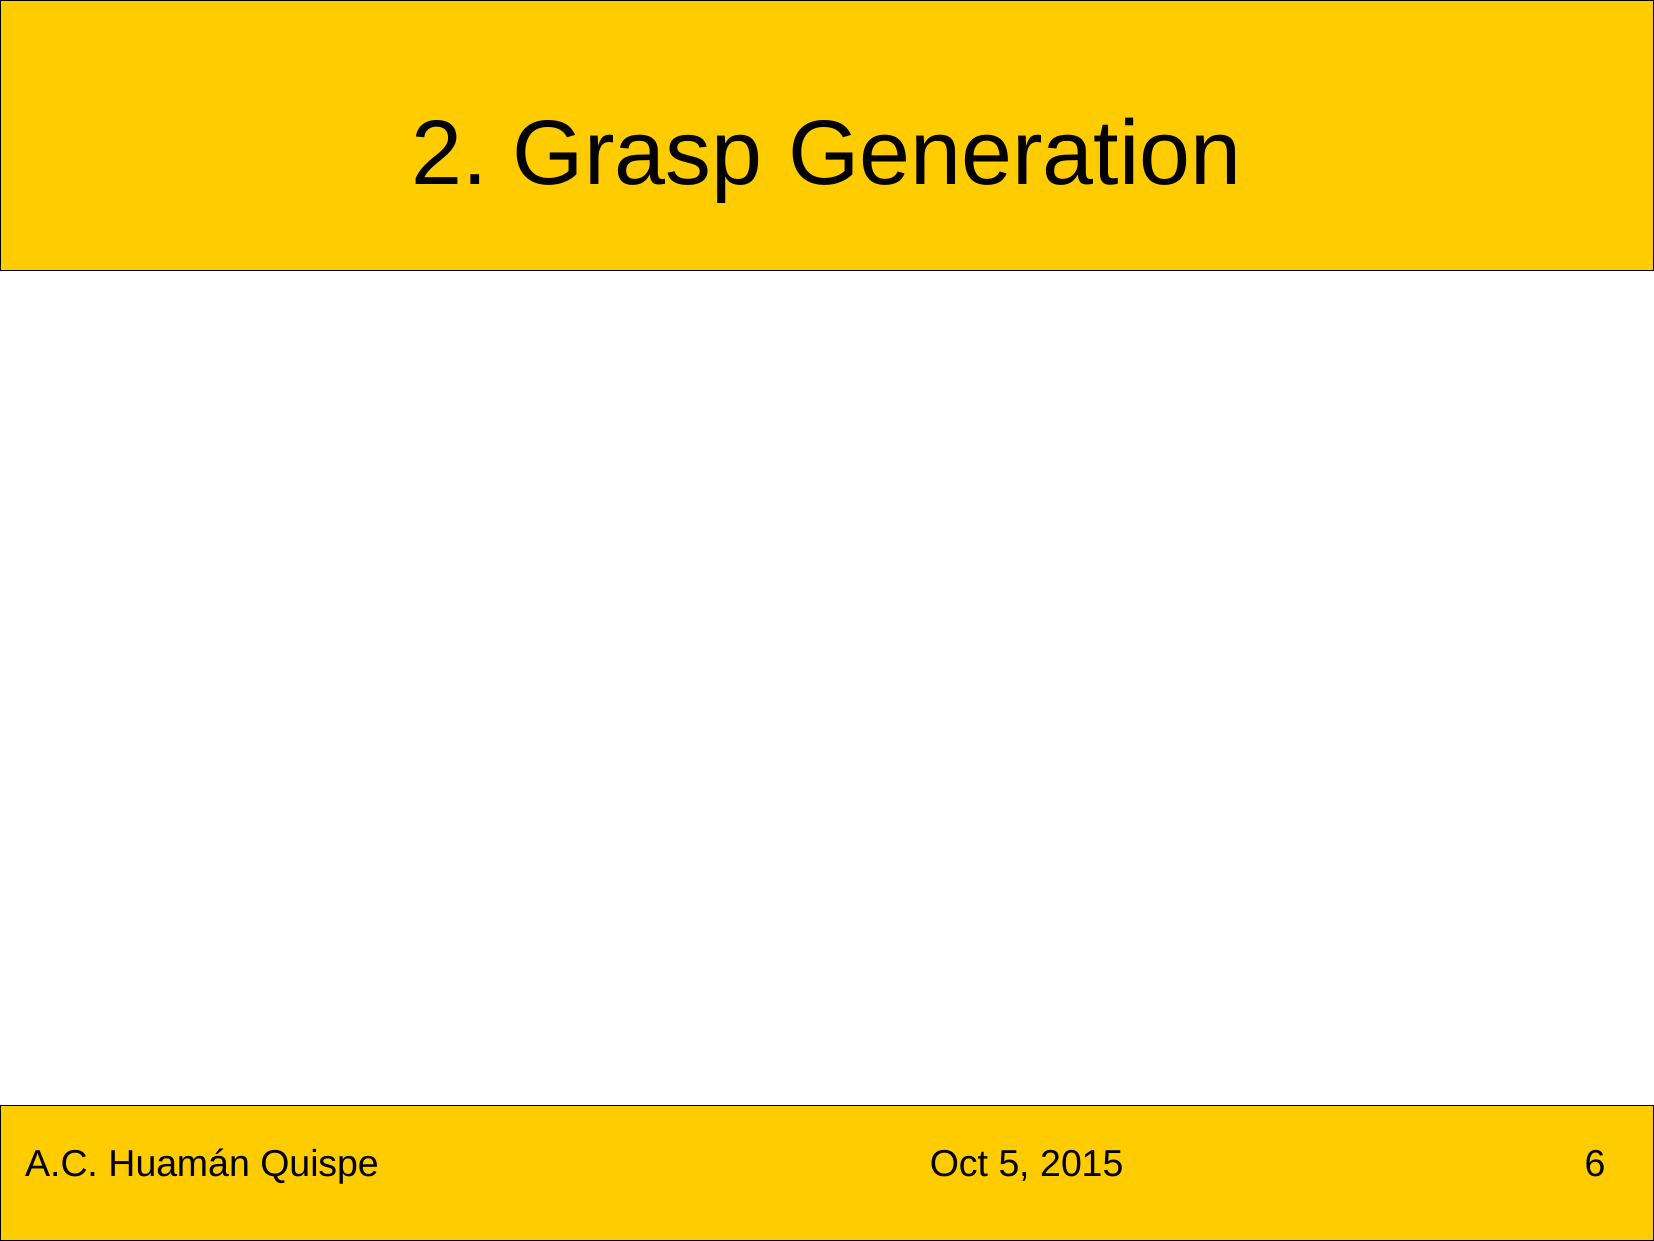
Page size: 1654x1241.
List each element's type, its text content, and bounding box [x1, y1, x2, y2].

title 2. Grasp Generation [82, 49, 1571, 257]
